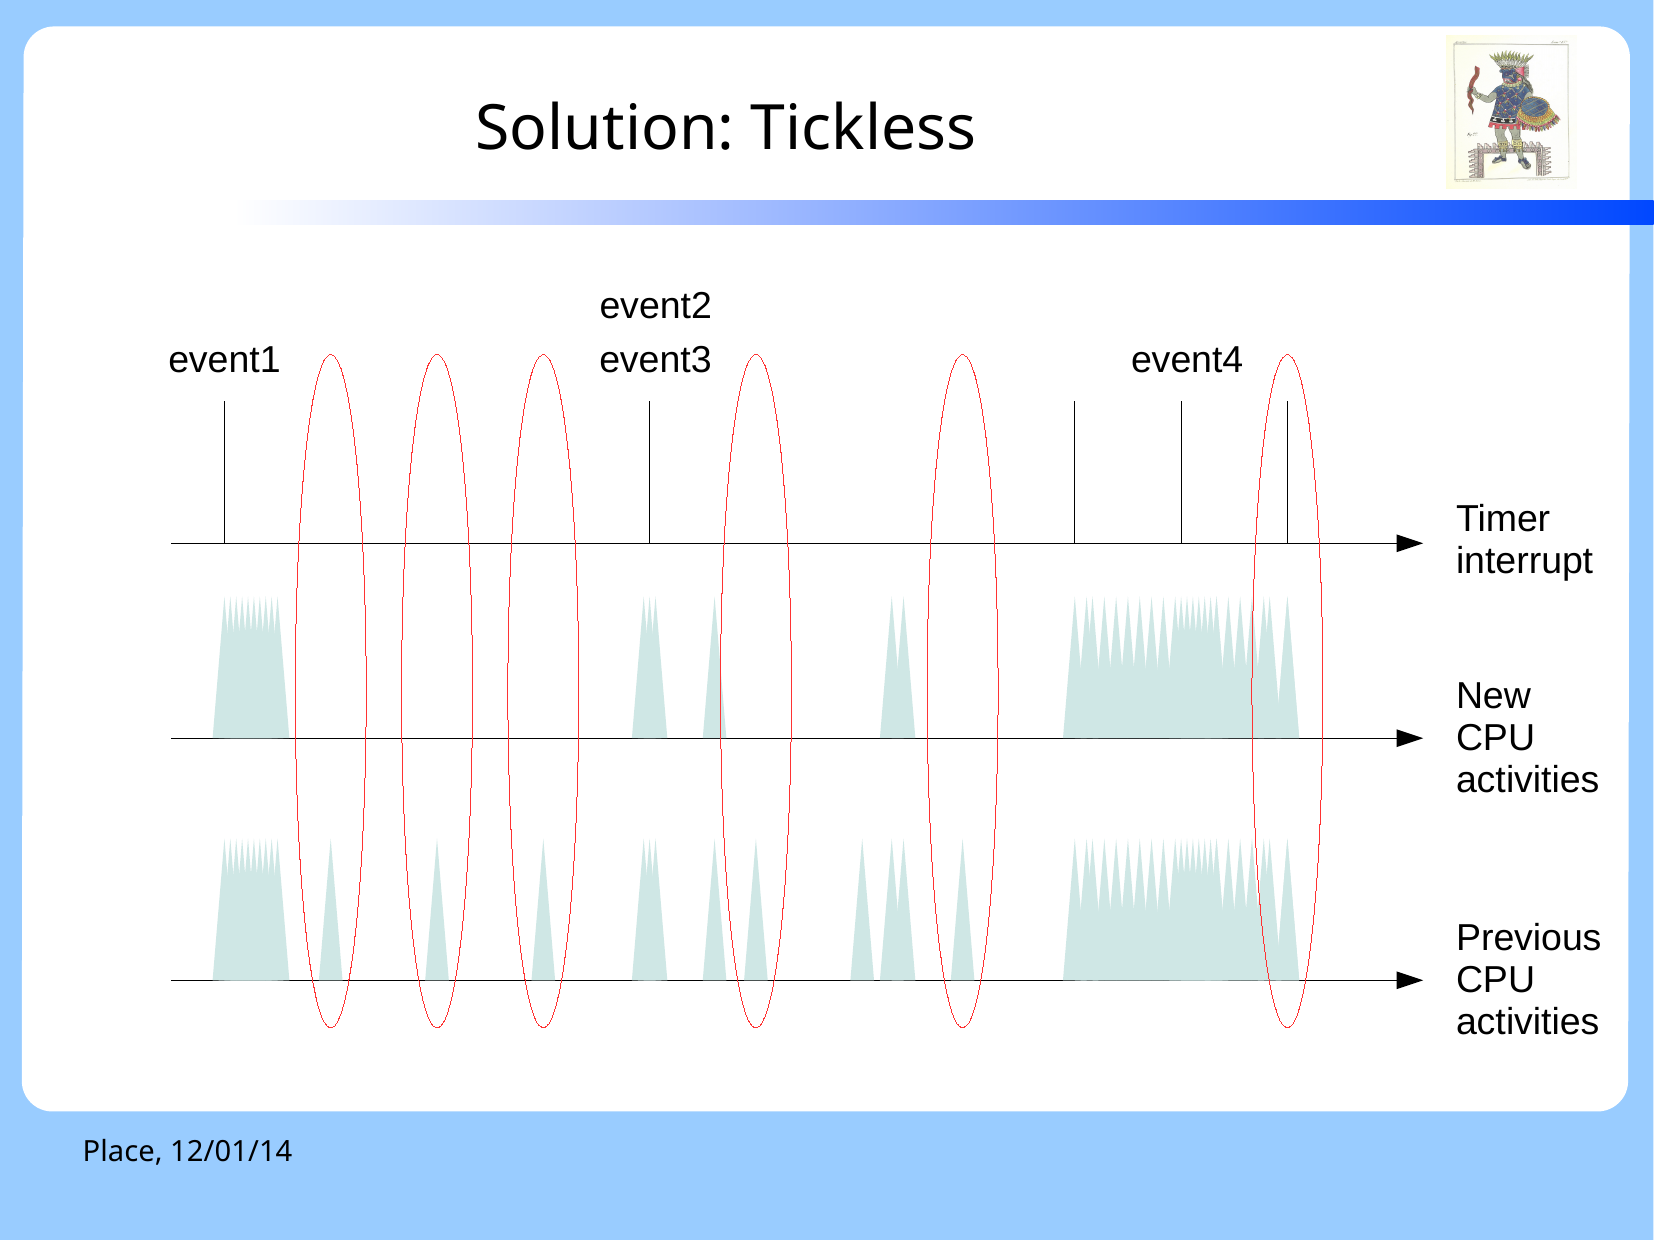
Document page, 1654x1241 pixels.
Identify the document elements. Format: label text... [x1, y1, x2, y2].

text_box [212, 838, 290, 981]
text_box [702, 838, 727, 981]
text_box New CPU activities [1441, 667, 1615, 809]
text_box event1 [153, 330, 296, 388]
text_box event3 [584, 335, 727, 388]
text_box [401, 354, 473, 1028]
text_box [879, 838, 916, 981]
text_box [1062, 354, 1323, 1028]
text_box [927, 354, 999, 1028]
text_box event4 [1116, 330, 1259, 388]
text_box [212, 596, 290, 739]
picture [1446, 35, 1577, 189]
text_box [879, 596, 916, 739]
title Solution: Tickless [82, 49, 1371, 201]
text_box [702, 354, 792, 1028]
text_box Timer interrupt [1441, 490, 1609, 589]
text_box [631, 596, 668, 739]
text_box [507, 354, 579, 1028]
text_box [295, 354, 367, 1028]
text_box Previous CPU activities [1441, 909, 1617, 1051]
text_box [631, 838, 668, 981]
text_box [850, 838, 875, 981]
text_box event2 [584, 277, 727, 335]
